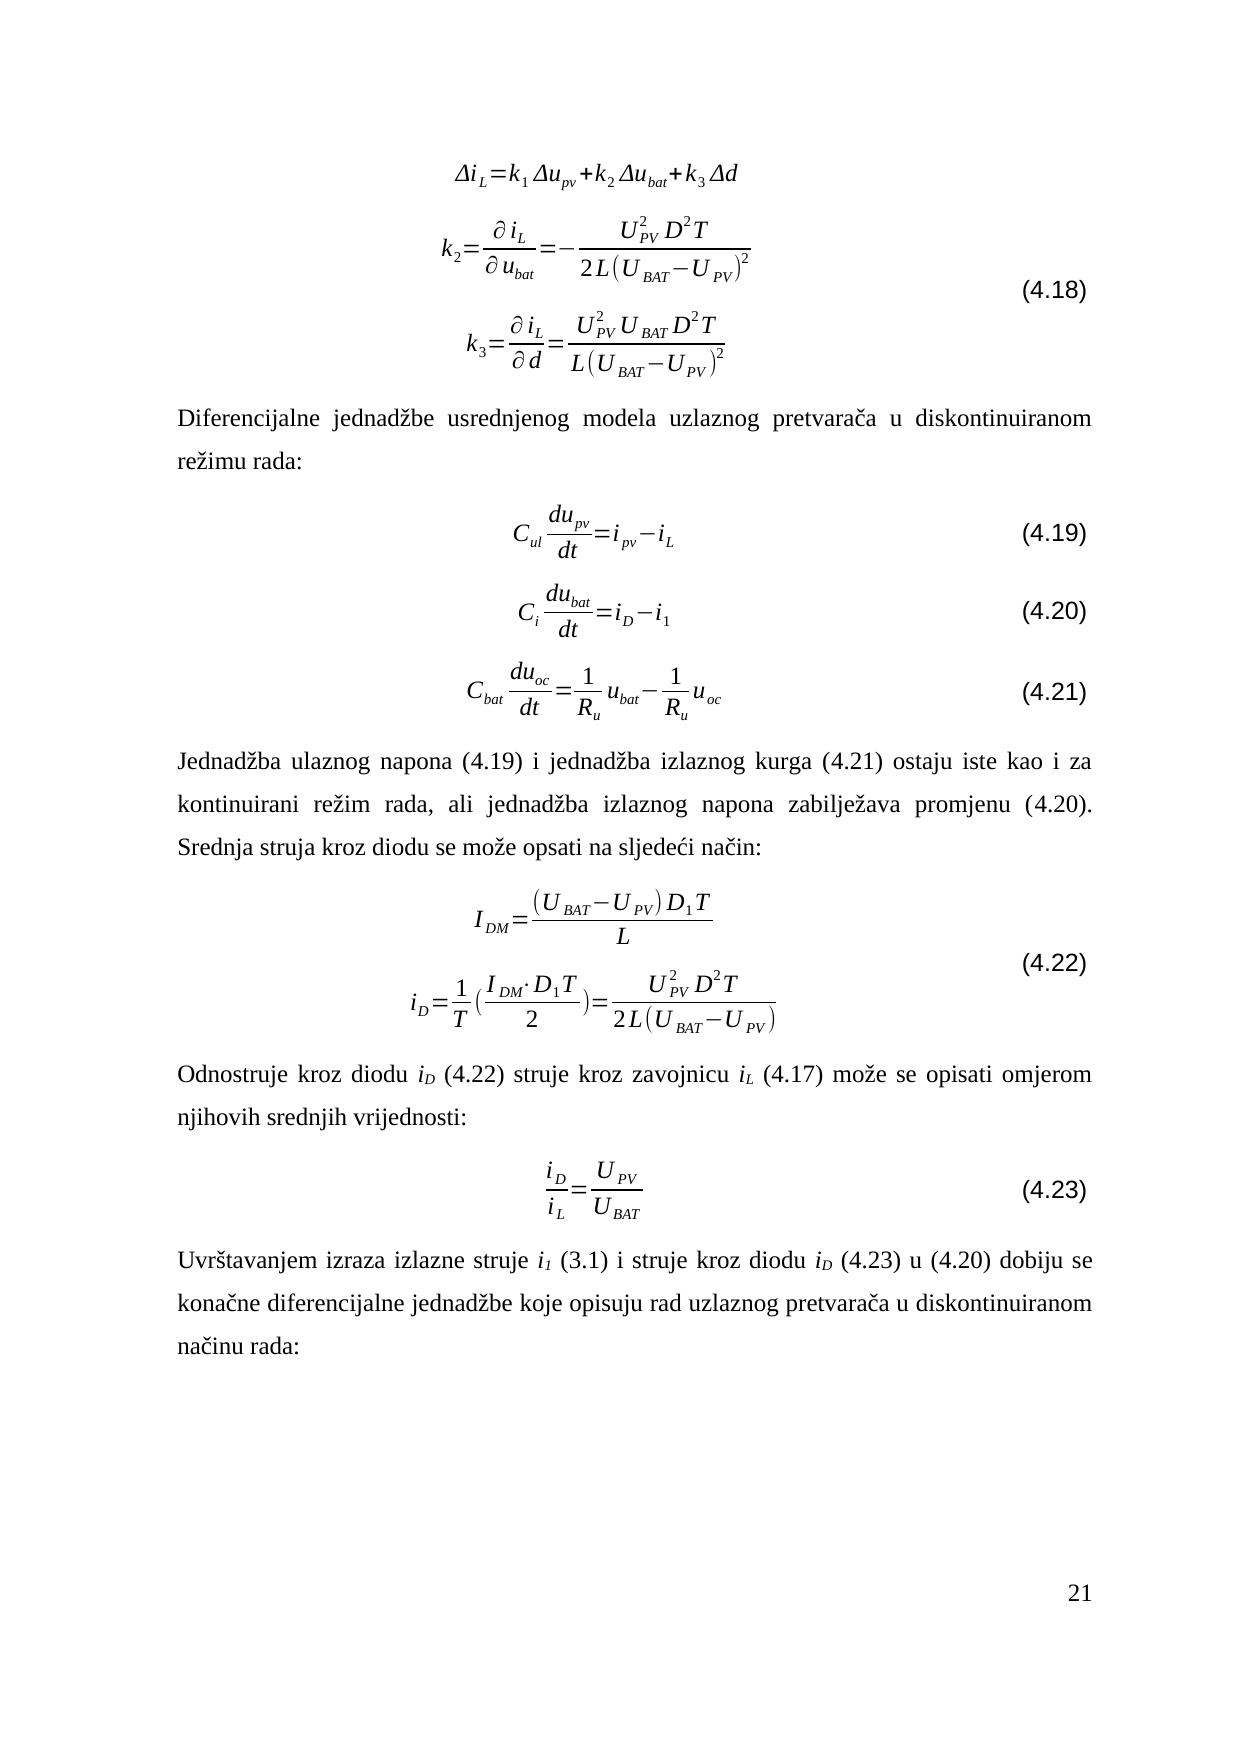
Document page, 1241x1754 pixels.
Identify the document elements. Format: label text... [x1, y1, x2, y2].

table_cell [177, 201, 1015, 296]
table_cell (4.20) [1010, 574, 1093, 652]
text Uvrštavanjem izraza izlazne struje i1 (3.1) i struje kroz diodu iD (4.23) u (4.20) dobiju se konačne diferencijalne jednadžbe koje opisuju rad uzlaznog pretvarača u diskontinuiranom načinu rada: [177, 1245, 1093, 1360]
text Jednadžba ulaznog napona (4.19) i jednadžba izlaznog kurga (4.21) ostaju iste kao i za kontinuirani režim rada, ali jednadžba izlaznog napona zabilježava promjenu (4.20). Srednja struja kroz diodu se može opsati na sljedeći način: [177, 746, 1093, 861]
table_header (4.18) [1015, 148, 1093, 391]
table_header [177, 148, 1015, 201]
table_cell [177, 574, 1010, 652]
table_header [177, 495, 1010, 573]
text Diferencijalne jednadžbe usrednjenog modela uzlaznog pretvarača u diskontinuiranom režimu rada: [177, 403, 1093, 475]
table_header (4.22) [1010, 881, 1093, 1047]
table_header [177, 1151, 1010, 1233]
table_header [177, 881, 1010, 960]
table_header (4.23) [1010, 1151, 1093, 1233]
text Odnostruje kroz diodu iD (4.22) struje kroz zavojnicu iL (4.17) može se opisati omjerom njihovih srednjih vrijednosti: [177, 1059, 1093, 1131]
table_header (4.19) [1010, 495, 1093, 573]
table_cell [177, 960, 1010, 1047]
table_cell [177, 652, 1010, 734]
table_cell [177, 296, 1015, 391]
table_cell (4.21) [1010, 652, 1093, 734]
